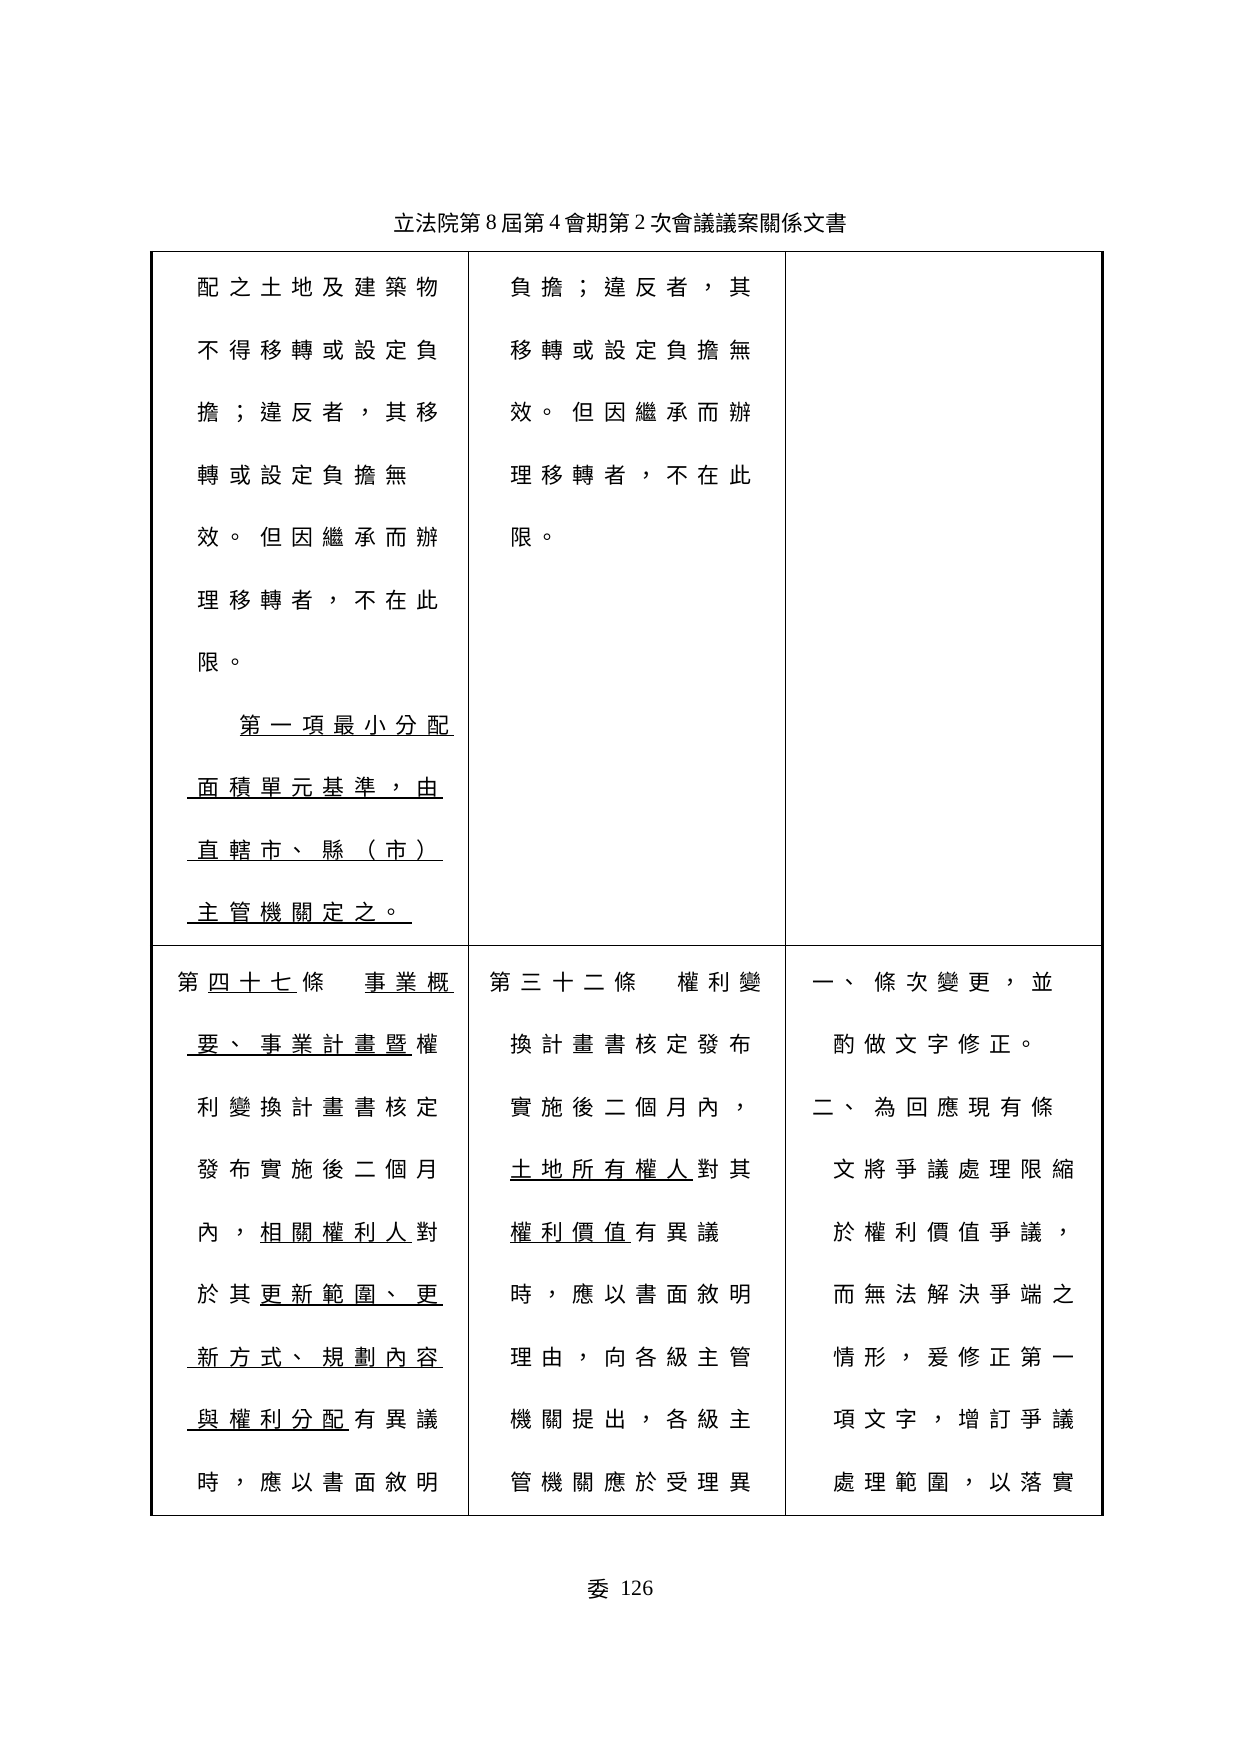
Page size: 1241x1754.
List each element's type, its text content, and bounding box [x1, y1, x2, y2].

table_cell 第三十二條 權利變換計畫書核定發布實施後二個月內，土地所有權人對其權利價值有異議時，應以書面敘明理由，向各級主管機關提出，各級主管機關應於受理異 [469, 946, 785, 1514]
table_cell 配之土地及建築物不得移轉或設定負擔；違反者，其移轉或設定負擔無效。但因繼承而辦理移轉者，不在此限。 第一項最小分配面積單元基準，由直轄市、縣（市）主管機關定之。 [153, 252, 468, 945]
table_cell 第四十七條 事業概要、事業計畫暨權利變換計畫書核定發布實施後二個月內，相關權利人對於其更新範圍、更新方式、規劃內容與權利分配有異議時，應以書面敘明 [153, 946, 468, 1514]
table_cell 一、條次變更，並酌做文字修正。 二、為回應現有條文將爭議處理限縮於權利價值爭議，而無法解決爭端之情形，爰修正第一項文字，增訂爭議處理範圍，以落實 [786, 946, 1101, 1514]
table_cell [786, 252, 1101, 945]
table_cell 負擔；違反者，其移轉或設定負擔無效。但因繼承而辦理移轉者，不在此限。 [469, 252, 785, 945]
